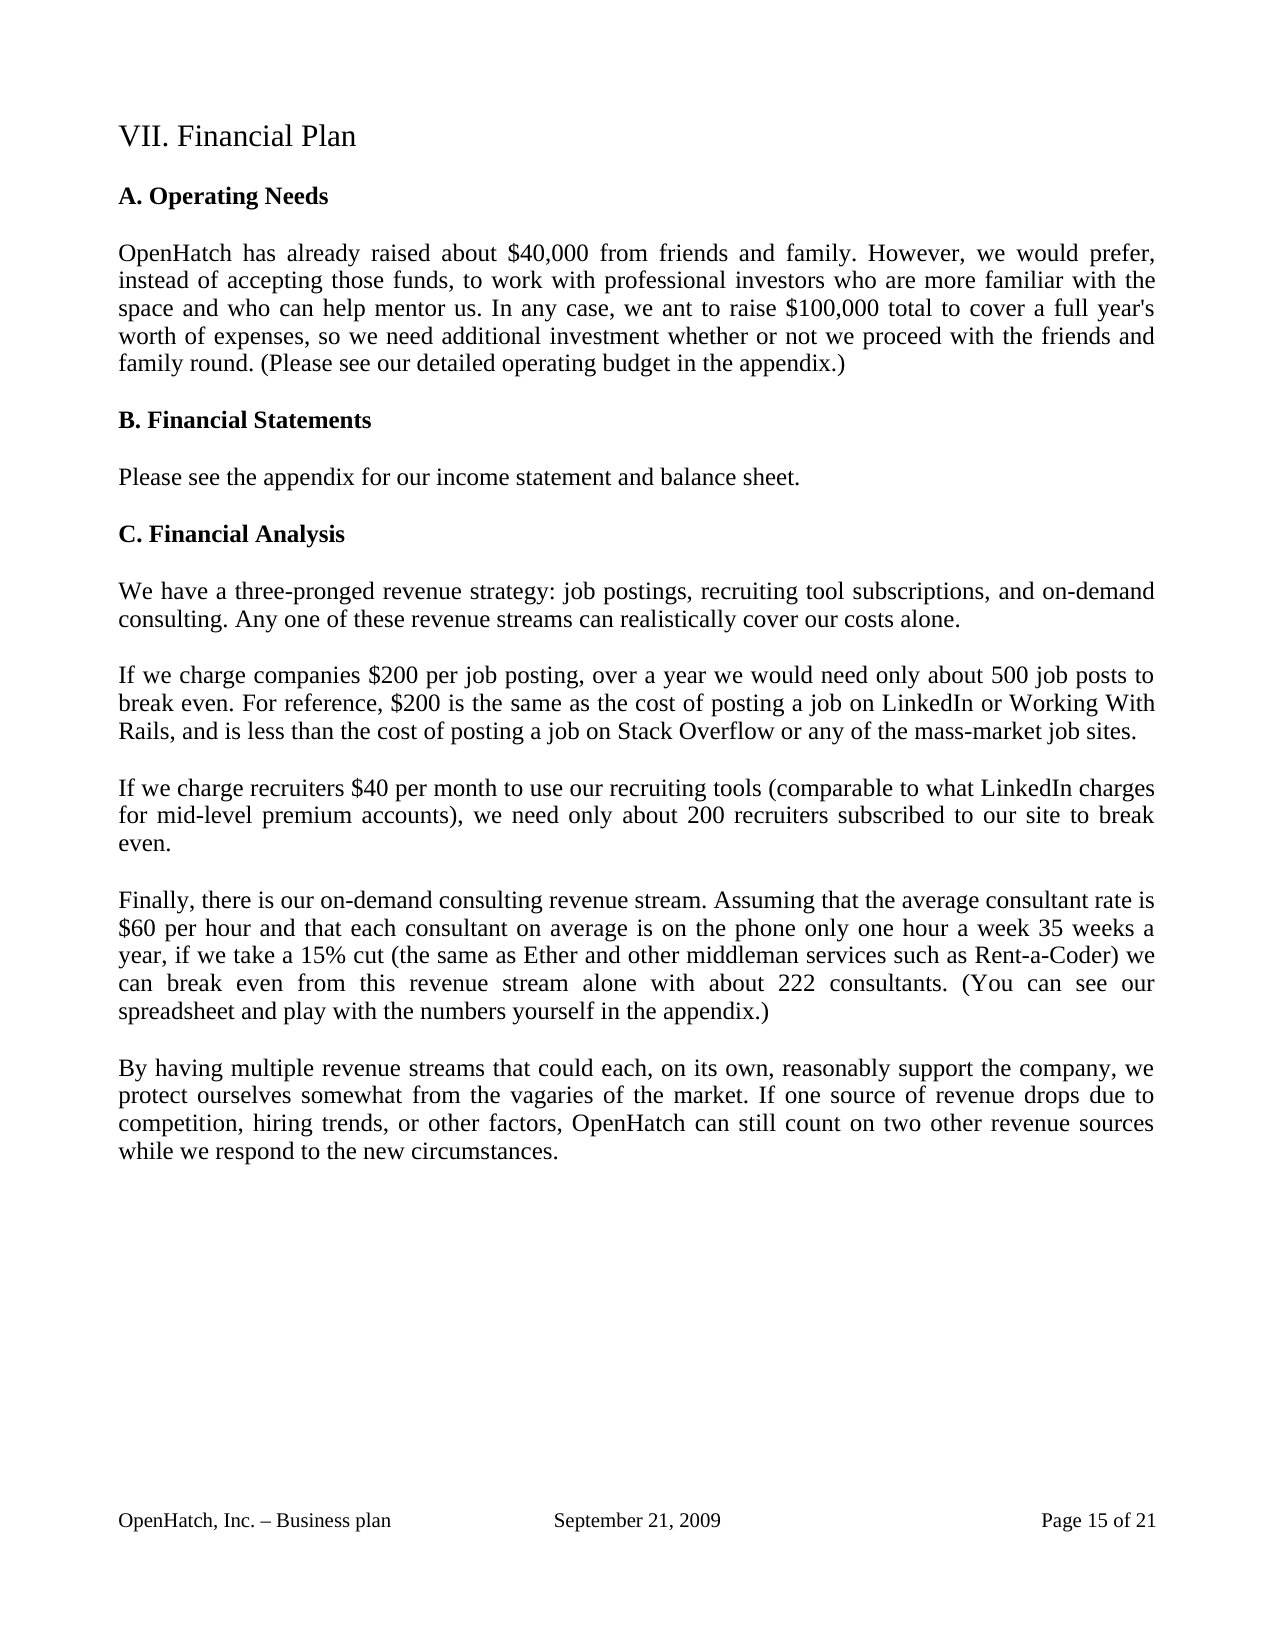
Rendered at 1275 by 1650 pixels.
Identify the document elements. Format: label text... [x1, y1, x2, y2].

text B. Financial Statements [118, 406, 1156, 434]
text Please see the appendix for our income statement and balance sheet. [118, 463, 1156, 491]
text If we charge companies $200 per job posting, over a year we would need only about 500 job posts to break even. For reference, $200 is the same as the cost of posting a job on LinkedIn or Working With Rails, and is less than the cost of posting a job on Stack Overflow or any of the mass-market job sites. [118, 662, 1156, 745]
text OpenHatch has already raised about $40,000 from friends and family. However, we would prefer, instead of accepting those funds, to work with professional investors who are more familiar with the space and who can help mentor us. In any case, we ant to raise $100,000 total to cover a full year's worth of expenses, so we need additional investment whether or not we proceed with the friends and family round. (Please see our detailed operating budget in the appendix.) [118, 239, 1156, 377]
text By having multiple revenue streams that could each, on its own, reasonably support the company, we protect ourselves somewhat from the vagaries of the market. If one source of revenue drops due to competition, hiring trends, or other factors, OpenHatch can still count on two other revenue sources while we respond to the new circumstances. [118, 1054, 1156, 1165]
text If we charge recruiters $40 per month to use our recruiting tools (comparable to what LinkedIn charges for mid-level premium accounts), we need only about 200 recruiters subscribed to our site to break even. [118, 774, 1156, 857]
text VII. Financial Plan [118, 118, 1156, 153]
text C. Financial Analysis [118, 520, 1156, 548]
text Finally, there is our on-demand consulting revenue stream. Assuming that the average consultant rate is $60 per hour and that each consultant on average is on the phone only one hour a week 35 weeks a year, if we take a 15% cut (the same as Ether and other middleman services such as Rent-a-Coder) we can break even from this revenue stream alone with about 222 consultants. (You can see our spreadsheet and play with the numbers yourself in the appendix.) [118, 886, 1156, 1025]
text We have a three-pronged revenue strategy: job postings, recruiting tool subscriptions, and on-demand consulting. Any one of these revenue streams can realistically cover our costs alone. [118, 577, 1156, 632]
subtitle A. Operating Needs [118, 182, 1156, 209]
